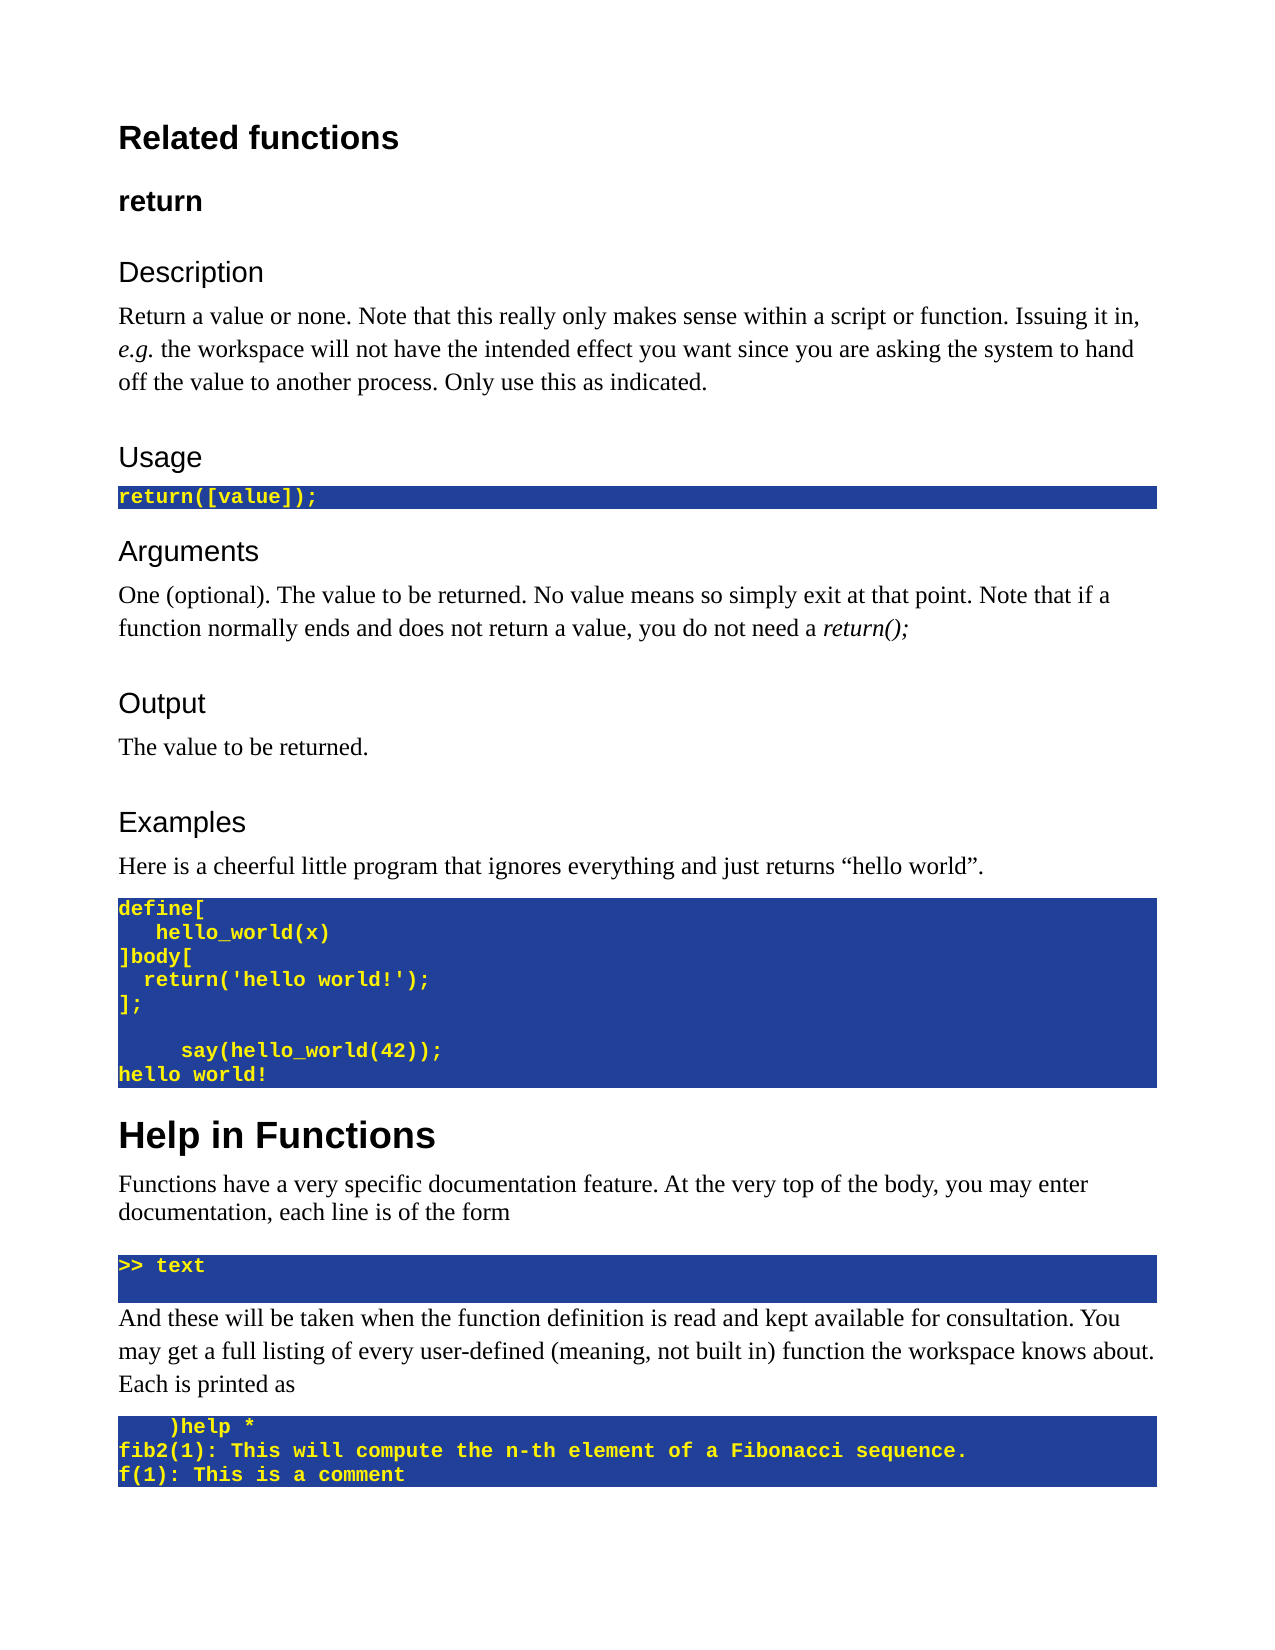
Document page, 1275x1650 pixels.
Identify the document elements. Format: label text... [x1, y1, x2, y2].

text ]body[ [118, 946, 1157, 969]
text One (optional). The value to be returned. No value means so simply exit at that point. Note that if a function normally ends and does not return a value, you do not need a return(); [118, 581, 1157, 642]
subtitle Help in Functions [118, 1113, 1157, 1156]
text ]; [118, 993, 1157, 1017]
subtitle return [118, 184, 1157, 218]
subtitle Description [118, 255, 1157, 289]
subtitle Related functions [118, 118, 1157, 157]
subtitle Usage [118, 440, 1157, 473]
text return([value]); [118, 486, 1157, 509]
text And these will be taken when the function definition is read and kept available for consultation. You may get a full listing of every user-defined (meaning, not built in) function the workspace knows about. Each is printed as [118, 1303, 1157, 1397]
text say(hello_world(42)); [118, 1040, 1157, 1064]
text Return a value or none. Note that this really only makes sense within a script or function. Issuing it in, e.g. the workspace will not have the intended effect you want since you are asking the system to hand off the value to another process. Only use this as indicated. [118, 301, 1157, 396]
text fib2(1): This will compute the n-th element of a Fibonacci sequence. [118, 1440, 1157, 1464]
text Here is a cheerful little program that ignores everything and just returns “hello world”. [118, 851, 1157, 879]
text >> text [118, 1255, 1157, 1279]
text hello world! [118, 1064, 1157, 1088]
text Functions have a very specific documentation feature. At the very top of the body, you may enter documentation, each line is of the form [118, 1169, 1157, 1226]
subtitle Examples [118, 805, 1157, 838]
text hello_world(x) [118, 922, 1157, 946]
text )help * [118, 1416, 1157, 1440]
text return('hello world!'); [118, 969, 1157, 993]
subtitle Arguments [118, 534, 1157, 568]
text f(1): This is a comment [118, 1464, 1157, 1487]
text define[ [118, 898, 1157, 922]
text The value to be returned. [118, 732, 1157, 761]
subtitle Output [118, 686, 1157, 720]
